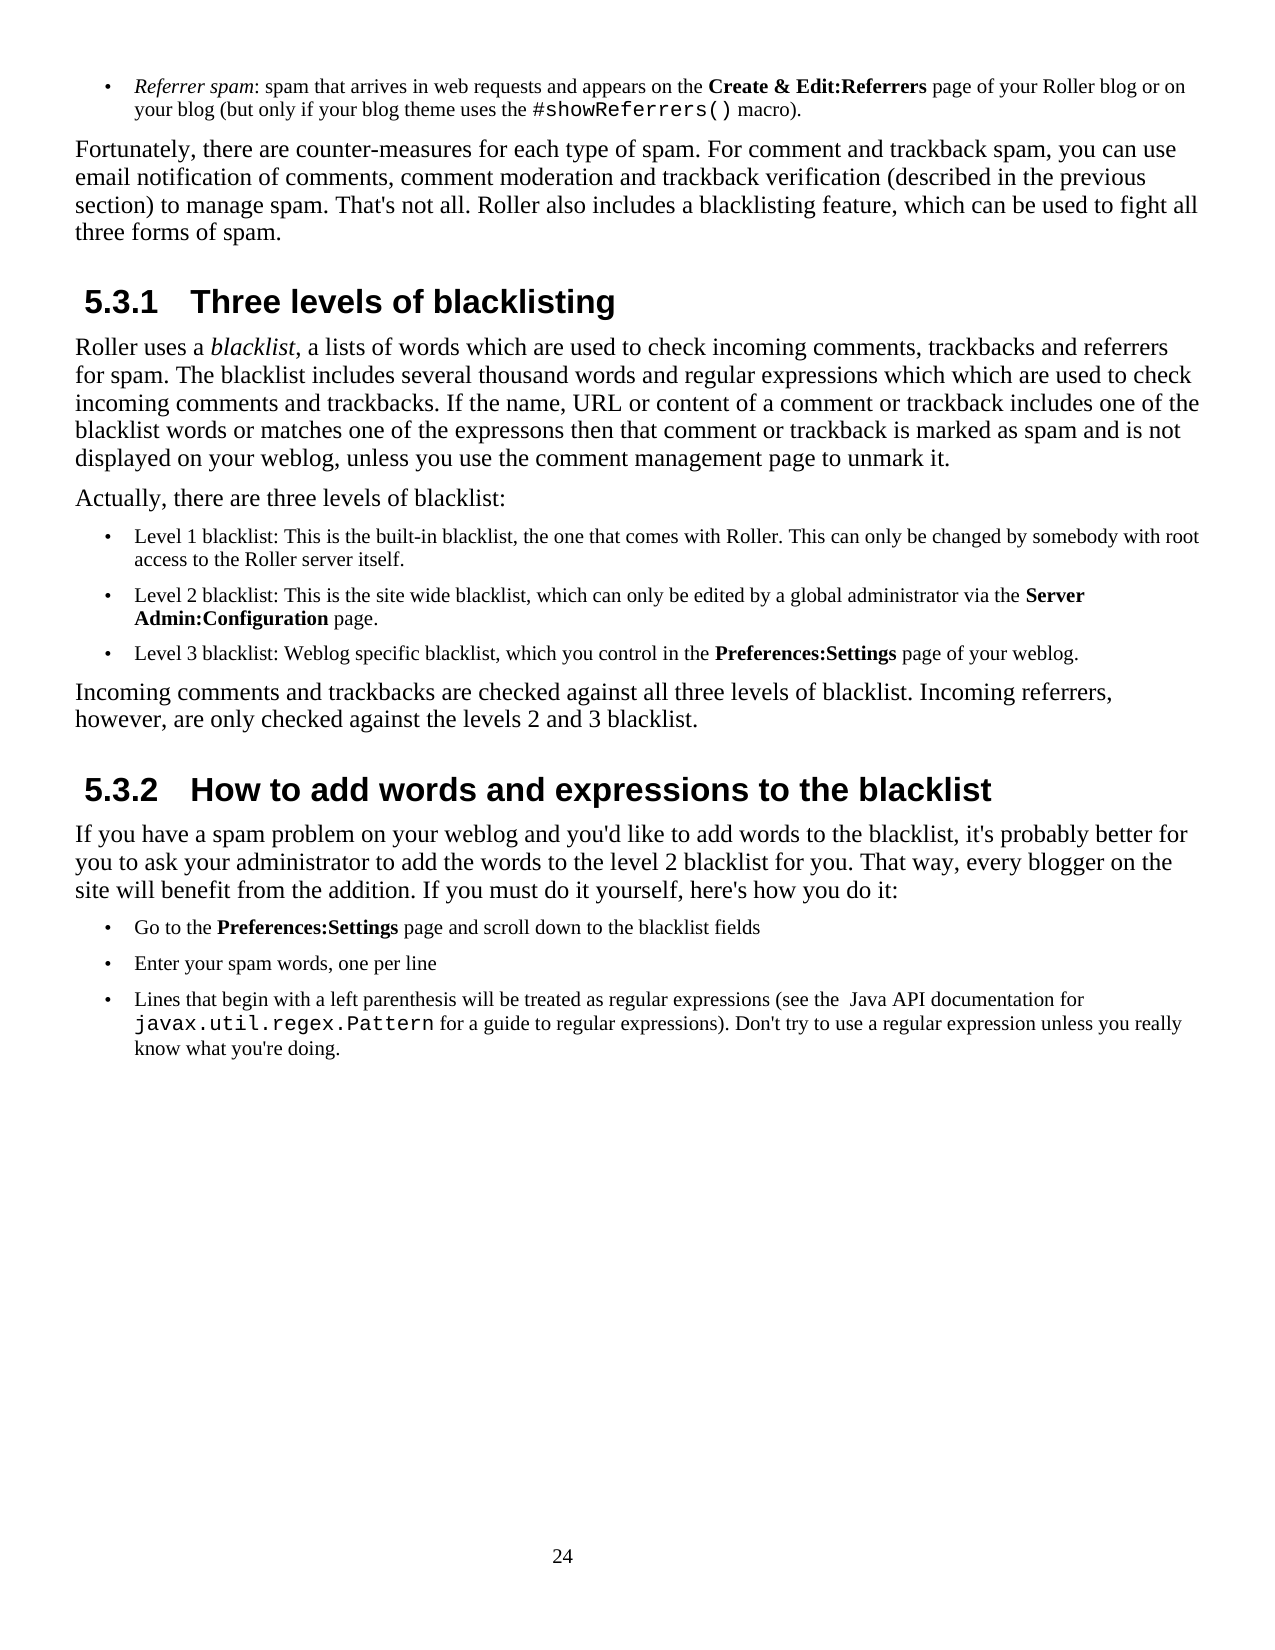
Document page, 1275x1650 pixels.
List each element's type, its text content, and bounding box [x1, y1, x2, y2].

list Referrer spam: spam that arrives in web requests and appears on the Create & Edit:Referrers page of your Roller blog or on your blog (but only if your blog theme uses the #showReferrers() macro). [104, 75, 1200, 123]
list Level 1 blacklist: This is the built-in blacklist, the one that comes with Roller. This can only be changed by somebody with root access to the Roller server itself. [104, 525, 1200, 571]
text Actually, there are three levels of blacklist: [75, 484, 1200, 512]
list Level 3 blacklist: Weblog specific blacklist, which you control in the Preferences:Settings page of your weblog. [104, 642, 1200, 665]
text If you have a spam problem on your weblog and you'd like to add words to the blacklist, it's probably better for you to ask your administrator to add the words to the level 2 blacklist for you. That way, every blogger on the site will benefit from the addition. If you must do it yourself, here's how you do it: [75, 821, 1200, 904]
text Roller uses a blacklist, a lists of words which are used to check incoming comments, trackbacks and referrers for spam. The blacklist includes several thousand words and regular expressions which which are used to check incoming comments and trackbacks. If the name, URL or content of a comment or trackback includes one of the blacklist words or matches one of the expressons then that comment or trackback is marked as spam and is not displayed on your weblog, unless you use the comment management page to unmark it. [75, 333, 1200, 472]
list Go to the Preferences:Settings page and scroll down to the blacklist fields [104, 916, 1200, 939]
subtitle Three levels of blacklisting [75, 284, 1200, 321]
text Fortunately, there are counter-measures for each type of spam. For comment and trackback spam, you can use email notification of comments, comment moderation and trackback verification (described in the previous section) to manage spam. That's not all. Roller also includes a blacklisting feature, which can be used to fight all three forms of spam. [75, 135, 1200, 246]
list Lines that begin with a left parenthesis will be treated as regular expressions (see the Java API documentation for javax.util.regex.Pattern for a guide to regular expressions). Don't try to use a regular expression unless you really know what you're doing. [104, 987, 1200, 1060]
subtitle How to add words and expressions to the blacklist [75, 771, 1200, 808]
text Incoming comments and trackbacks are checked against all three levels of blacklist. Incoming referrers, however, are only checked against the levels 2 and 3 blacklist. [75, 678, 1200, 733]
list Enter your spam words, one per line [104, 952, 1200, 975]
list Level 2 blacklist: This is the site wide blacklist, which can only be edited by a global administrator via the Server Admin:Configuration page. [104, 583, 1200, 630]
